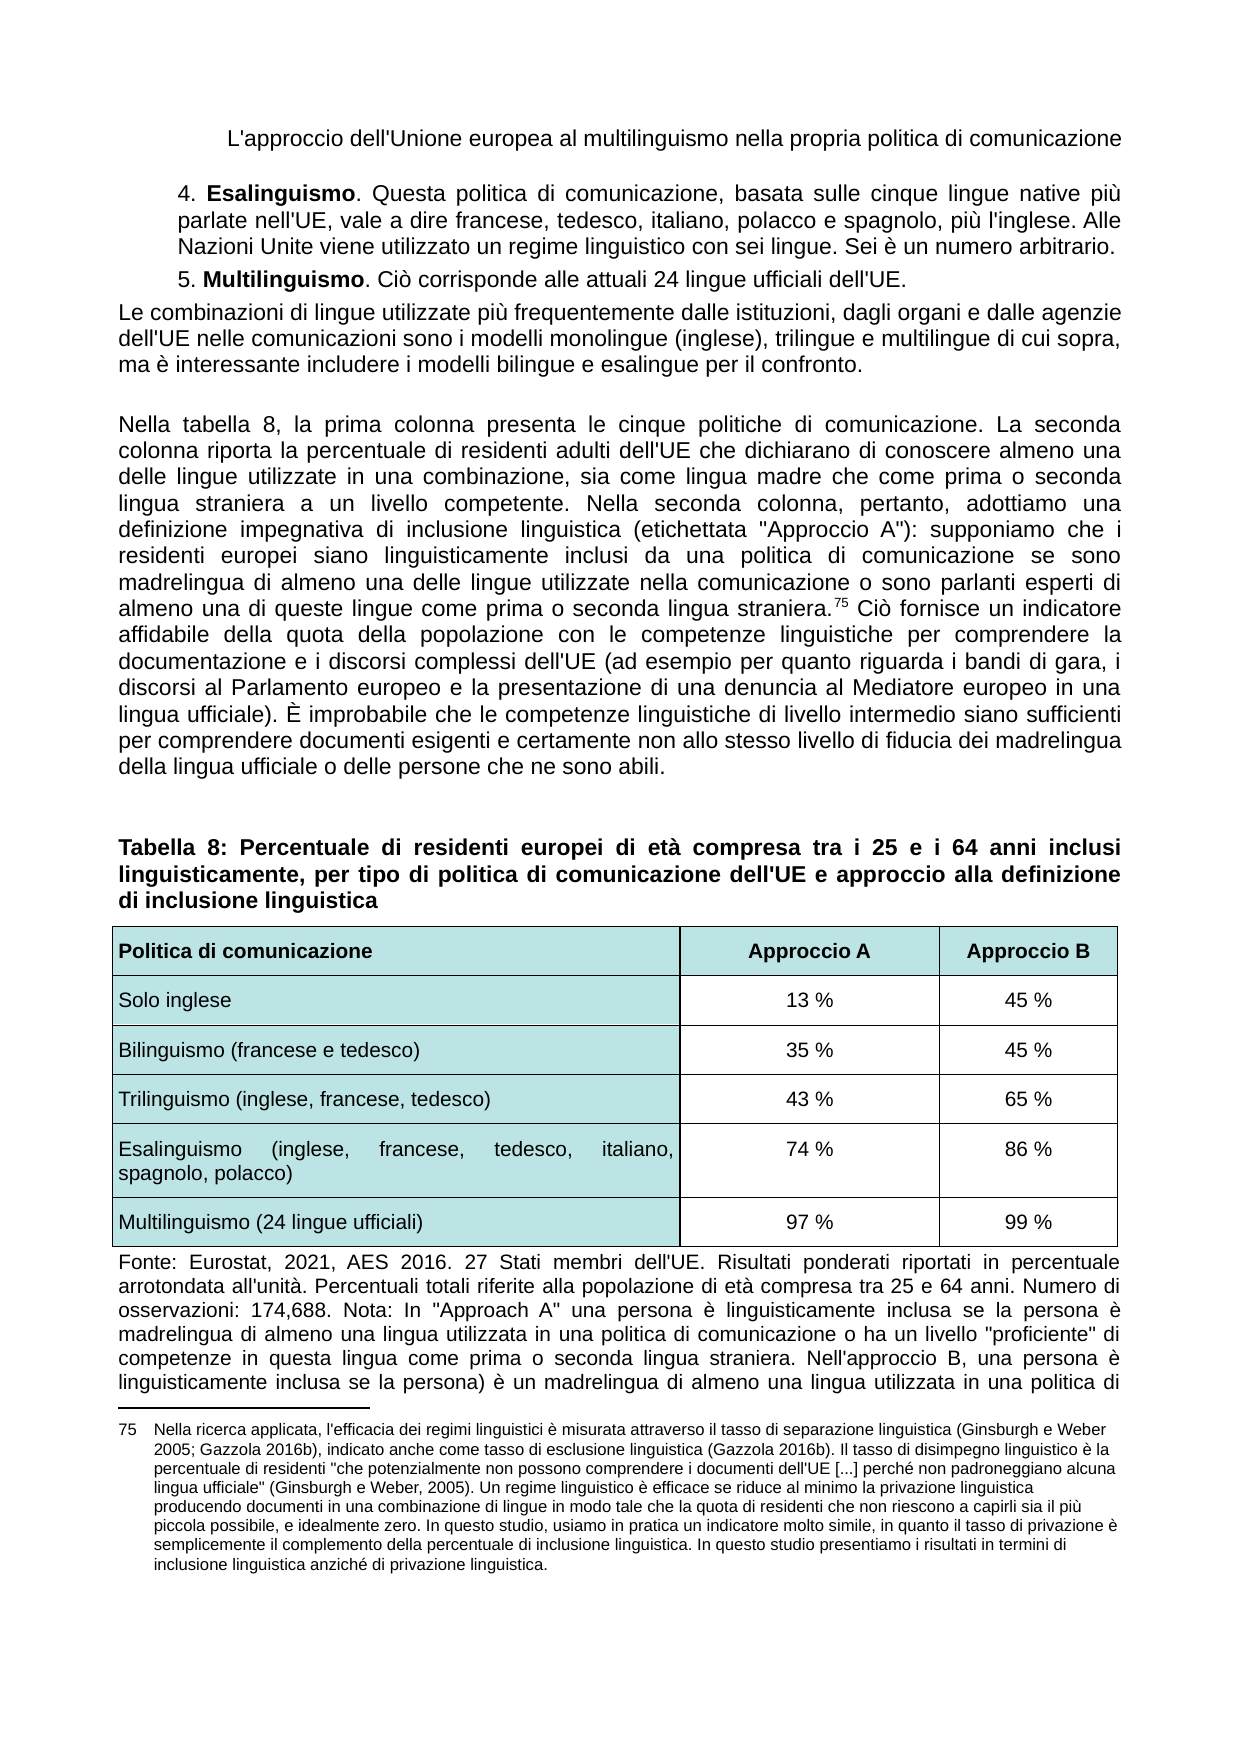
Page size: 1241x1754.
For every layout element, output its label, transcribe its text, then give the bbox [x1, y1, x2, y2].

table_cell 13 % [681, 976, 939, 1024]
text Nella tabella 8, la prima colonna presenta le cinque politiche di comunicazione. La seconda colonna riporta la percentuale di residenti adulti dell'UE che dichiarano di conoscere almeno una delle lingue utilizzate in una combinazione, sia come lingua madre che come prima o seconda lingua straniera a un livello competente. Nella seconda colonna, pertanto, adottiamo una definizione impegnativa di inclusione linguistica (etichettata "Approccio A"): supponiamo che i residenti europei siano linguisticamente inclusi da una politica di comunicazione se sono madrelingua di almeno una delle lingue utilizzate nella comunicazione o sono parlanti esperti di almeno una di queste lingue come prima o seconda lingua straniera. Ciò fornisce un indicatore affidabile della quota della popolazione con le competenze linguistiche per comprendere la documentazione e i discorsi complessi dell'UE (ad esempio per quanto riguarda i bandi di gara, i discorsi al Parlamento europeo e la presentazione di una denuncia al Mediatore europeo in una lingua ufficiale). È improbabile che le competenze linguistiche di livello intermedio siano sufficienti per comprendere documenti esigenti e certamente non allo stesso livello di fiducia dei madrelingua della lingua ufficiale o delle persone che ne sono abili. [118, 411, 1122, 779]
table_cell 65 % [940, 1075, 1117, 1123]
table_cell 86 % [940, 1124, 1117, 1197]
table_cell 97 % [681, 1198, 939, 1246]
text Fonte: Eurostat, 2021, AES 2016. 27 Stati membri dell'UE. Risultati ponderati riportati in percentuale arrotondata all'unità. Percentuali totali riferite alla popolazione di età compresa tra 25 e 64 anni. Numero di osservazioni: 174,688. Nota: In "Approach A" una persona è linguisticamente inclusa se la persona è madrelingua di almeno una lingua utilizzata in una politica di comunicazione o ha un livello "proficiente" di competenze in questa lingua come prima o seconda lingua straniera. Nell'approccio B, una persona è linguisticamente inclusa se la persona) è un madrelingua di almeno una lingua utilizzata in una politica di [118, 1250, 1122, 1394]
table_cell 35 % [681, 1026, 939, 1074]
table_header Approccio B [940, 927, 1117, 975]
table_cell Bilinguismo (francese e tedesco) [113, 1026, 679, 1074]
table_cell Multilinguismo (24 lingue ufficiali) [113, 1198, 679, 1246]
table_cell 43 % [681, 1075, 939, 1123]
text Le combinazioni di lingue utilizzate più frequentemente dalle istituzioni, dagli organi e dalle agenzie dell'UE nelle comunicazioni sono i modelli monolingue (inglese), trilingue e multilingue di cui sopra, ma è interessante includere i modelli bilingue e esalingue per il confronto. [118, 299, 1122, 378]
table_cell Trilinguismo (inglese, francese, tedesco) [113, 1075, 679, 1123]
table_cell 99 % [940, 1198, 1117, 1246]
table_cell 45 % [940, 1026, 1117, 1074]
table_cell Solo inglese [113, 976, 679, 1024]
table_cell 45 % [940, 976, 1117, 1024]
text 4. Esalinguismo. Questa politica di comunicazione, basata sulle cinque lingue native più parlate nell'UE, vale a dire francese, tedesco, italiano, polacco e spagnolo, più l'inglese. Alle Nazioni Unite viene utilizzato un regime linguistico con sei lingue. Sei è un numero arbitrario. [177, 180, 1122, 259]
table_header Politica di comunicazione [113, 927, 679, 975]
table_cell Esalinguismo (inglese, francese, tedesco, italiano, spagnolo, polacco) [113, 1124, 679, 1197]
table_header Approccio A [681, 927, 939, 975]
table_cell 74 % [681, 1124, 939, 1197]
text 5. Multilinguismo. Ciò corrisponde alle attuali 24 lingue ufficiali dell'UE. [177, 266, 1122, 292]
text Nella ricerca applicata, l'efficacia dei regimi linguistici è misurata attraverso il tasso di separazione linguistica (Ginsburgh e Weber 2005; Gazzola 2016b), indicato anche come tasso di esclusione linguistica (Gazzola 2016b). Il tasso di disimpegno linguistico è la percentuale di residenti "che potenzialmente non possono comprendere i documenti dell'UE [...] perché non padroneggiano alcuna lingua ufficiale" (Ginsburgh e Weber, 2005). Un regime linguistico è efficace se riduce al minimo la privazione linguistica producendo documenti in una combinazione di lingue in modo tale che la quota di residenti che non riescono a capirli sia il più piccola possibile, e idealmente zero. In questo studio, usiamo in pratica un indicatore molto simile, in quanto il tasso di privazione è semplicemente il complemento della percentuale di inclusione linguistica. In questo studio presentiamo i risultati in termini di inclusione linguistica anziché di privazione linguistica. [118, 1420, 1122, 1573]
text Tabella 8: Percentuale di residenti europei di età compresa tra i 25 e i 64 anni inclusi linguisticamente, per tipo di politica di comunicazione dell'UE e approccio alla definizione di inclusione linguistica [118, 834, 1122, 913]
